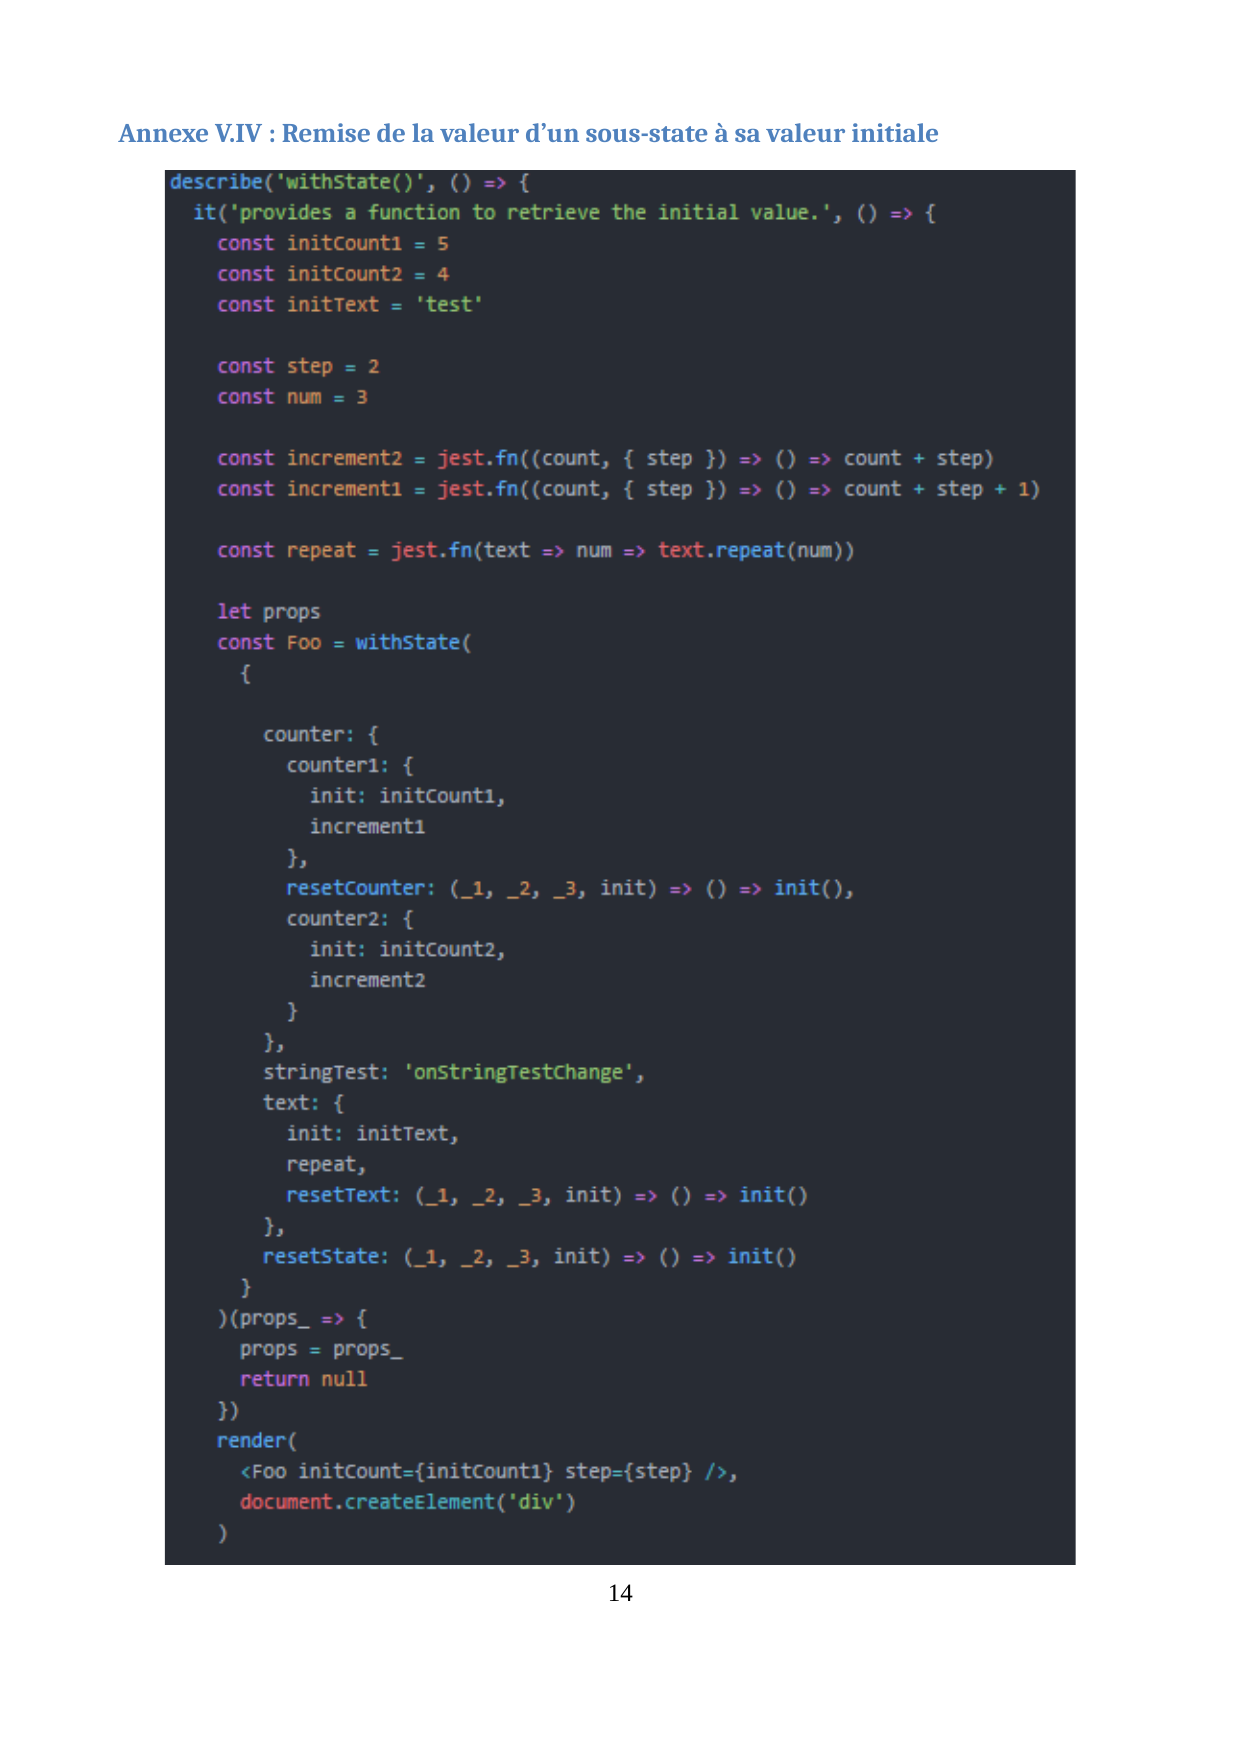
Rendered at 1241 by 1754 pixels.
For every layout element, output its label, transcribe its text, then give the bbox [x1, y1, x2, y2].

subtitle Annexe V.IV : Remise de la valeur d’un sous-state à sa valeur initiale [118, 118, 1122, 149]
